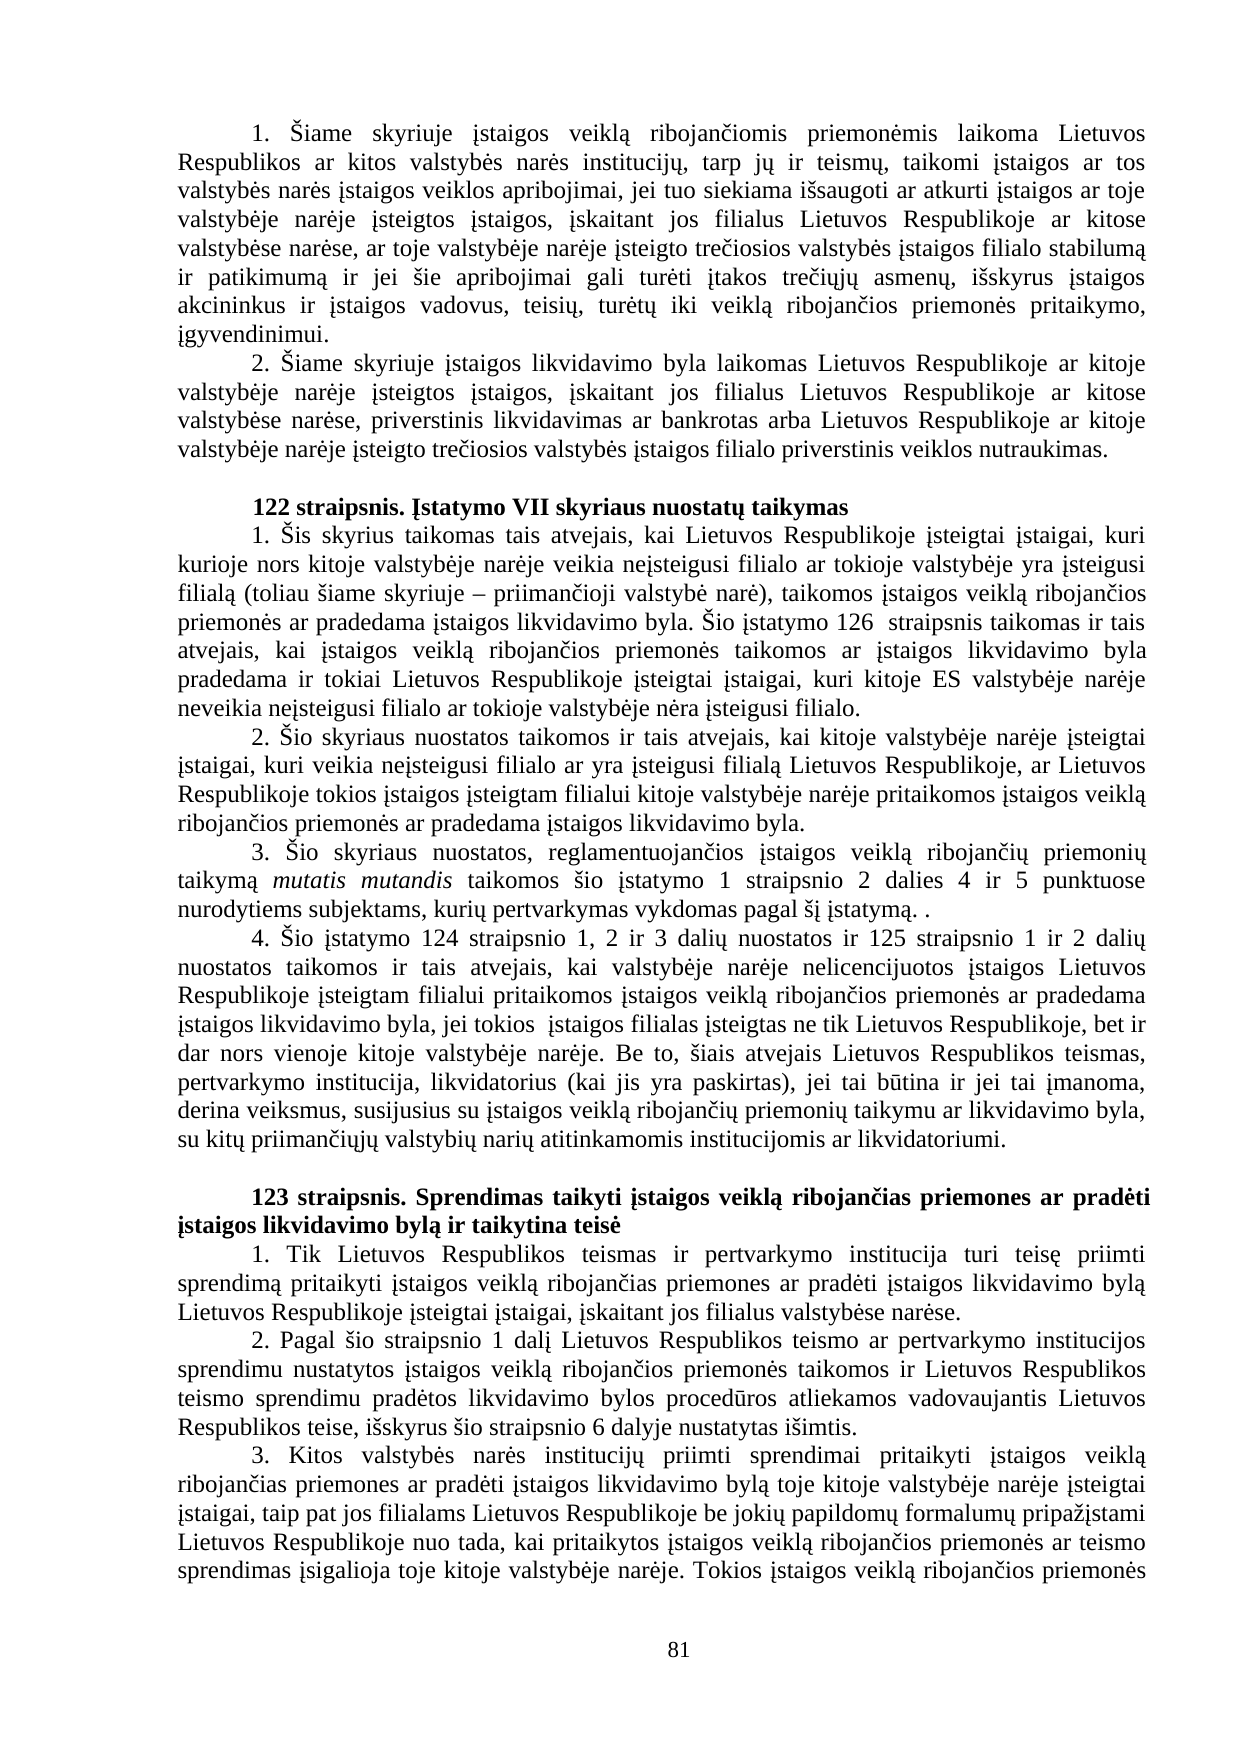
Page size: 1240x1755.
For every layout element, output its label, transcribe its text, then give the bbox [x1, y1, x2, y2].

text 2. Pagal šio straipsnio 1 dalį Lietuvos Respublikos teismo ar pertvarkymo institucijos sprendimu nustatytos įstaigos veiklą ribojančios priemonės taikomos ir Lietuvos Respublikos teismo sprendimu pradėtos likvidavimo bylos procedūros atliekamos vadovaujantis Lietuvos Respublikos teise, išskyrus šio straipsnio 6 dalyje nustatytas išimtis. [177, 1326, 1147, 1441]
text 1. Tik Lietuvos Respublikos teismas ir pertvarkymo institucija turi teisę priimti sprendimą pritaikyti įstaigos veiklą ribojančias priemones ar pradėti įstaigos likvidavimo bylą Lietuvos Respublikoje įsteigtai įstaigai, įskaitant jos filialus valstybėse narėse. [177, 1239, 1147, 1326]
text 3. Šio skyriaus nuostatos, reglamentuojančios įstaigos veiklą ribojančių priemonių taikymą mutatis mutandis taikomos šio įstatymo 1 straipsnio 2 dalies 4 ir 5 punktuose nurodytiems subjektams, kurių pertvarkymas vykdomas pagal šį įstatymą. . [177, 837, 1147, 923]
text 2. Šio skyriaus nuostatos taikomos ir tais atvejais, kai kitoje valstybėje narėje įsteigtai įstaigai, kuri veikia neįsteigusi filialo ar yra įsteigusi filialą Lietuvos Respublikoje, ar Lietuvos Respublikoje tokios įstaigos įsteigtam filialui kitoje valstybėje narėje pritaikomos įstaigos veiklą ribojančios priemonės ar pradedama įstaigos likvidavimo byla. [177, 722, 1147, 837]
text 2. Šiame skyriuje įstaigos likvidavimo byla laikomas Lietuvos Respublikoje ar kitoje valstybėje narėje įsteigtos įstaigos, įskaitant jos filialus Lietuvos Respublikoje ar kitose valstybėse narėse, priverstinis likvidavimas ar bankrotas arba Lietuvos Respublikoje ar kitoje valstybėje narėje įsteigto trečiosios valstybės įstaigos filialo priverstinis veiklos nutraukimas. [177, 348, 1147, 463]
text 1. Šiame skyriuje įstaigos veiklą ribojančiomis priemonėmis laikoma Lietuvos Respublikos ar kitos valstybės narės institucijų, tarp jų ir teismų, taikomi įstaigos ar tos valstybės narės įstaigos veiklos apribojimai, jei tuo siekiama išsaugoti ar atkurti įstaigos ar toje valstybėje narėje įsteigtos įstaigos, įskaitant jos filialus Lietuvos Respublikoje ar kitose valstybėse narėse, ar toje valstybėje narėje įsteigto trečiosios valstybės įstaigos filialo stabilumą ir patikimumą ir jei šie apribojimai gali turėti įtakos trečiųjų asmenų, išskyrus įstaigos akcininkus ir įstaigos vadovus, teisių, turėtų iki veiklą ribojančios priemonės pritaikymo, įgyvendinimui. [177, 118, 1147, 348]
text 3. Kitos valstybės narės institucijų priimti sprendimai pritaikyti įstaigos veiklą ribojančias priemones ar pradėti įstaigos likvidavimo bylą toje kitoje valstybėje narėje įsteigtai įstaigai, taip pat jos filialams Lietuvos Respublikoje be jokių papildomų formalumų pripažįstami Lietuvos Respublikoje nuo tada, kai pritaikytos įstaigos veiklą ribojančios priemonės ar teismo sprendimas įsigalioja toje kitoje valstybėje narėje. Tokios įstaigos veiklą ribojančios priemonės [177, 1441, 1147, 1584]
text 123 straipsnis. Sprendimas taikyti įstaigos veiklą ribojančias priemones ar pradėti įstaigos likvidavimo bylą ir taikytina teisė [177, 1182, 1152, 1239]
text 1. Šis skyrius taikomas tais atvejais, kai Lietuvos Respublikoje įsteigtai įstaigai, kuri kurioje nors kitoje valstybėje narėje veikia neįsteigusi filialo ar tokioje valstybėje yra įsteigusi filialą (toliau šiame skyriuje – priimančioji valstybė narė), taikomos įstaigos veiklą ribojančios priemonės ar pradedama įstaigos likvidavimo byla. Šio įstatymo 126 straipsnis taikomas ir tais atvejais, kai įstaigos veiklą ribojančios priemonės taikomos ar įstaigos likvidavimo byla pradedama ir tokiai Lietuvos Respublikoje įsteigtai įstaigai, kuri kitoje ES valstybėje narėje neveikia neįsteigusi filialo ar tokioje valstybėje nėra įsteigusi filialo. [177, 521, 1147, 722]
text 122 straipsnis. Įstatymo VII skyriaus nuostatų taikymas [177, 492, 1181, 521]
text 4. Šio įstatymo 124 straipsnio 1, 2 ir 3 dalių nuostatos ir 125 straipsnio 1 ir 2 dalių nuostatos taikomos ir tais atvejais, kai valstybėje narėje nelicencijuotos įstaigos Lietuvos Respublikoje įsteigtam filialui pritaikomos įstaigos veiklą ribojančios priemonės ar pradedama įstaigos likvidavimo byla, jei tokios įstaigos filialas įsteigtas ne tik Lietuvos Respublikoje, bet ir dar nors vienoje kitoje valstybėje narėje. Be to, šiais atvejais Lietuvos Respublikos teismas, pertvarkymo institucija, likvidatorius (kai jis yra paskirtas), jei tai būtina ir jei tai įmanoma, derina veiksmus, susijusius su įstaigos veiklą ribojančių priemonių taikymu ar likvidavimo byla, su kitų priimančiųjų valstybių narių atitinkamomis institucijomis ar likvidatoriumi. [177, 923, 1147, 1153]
